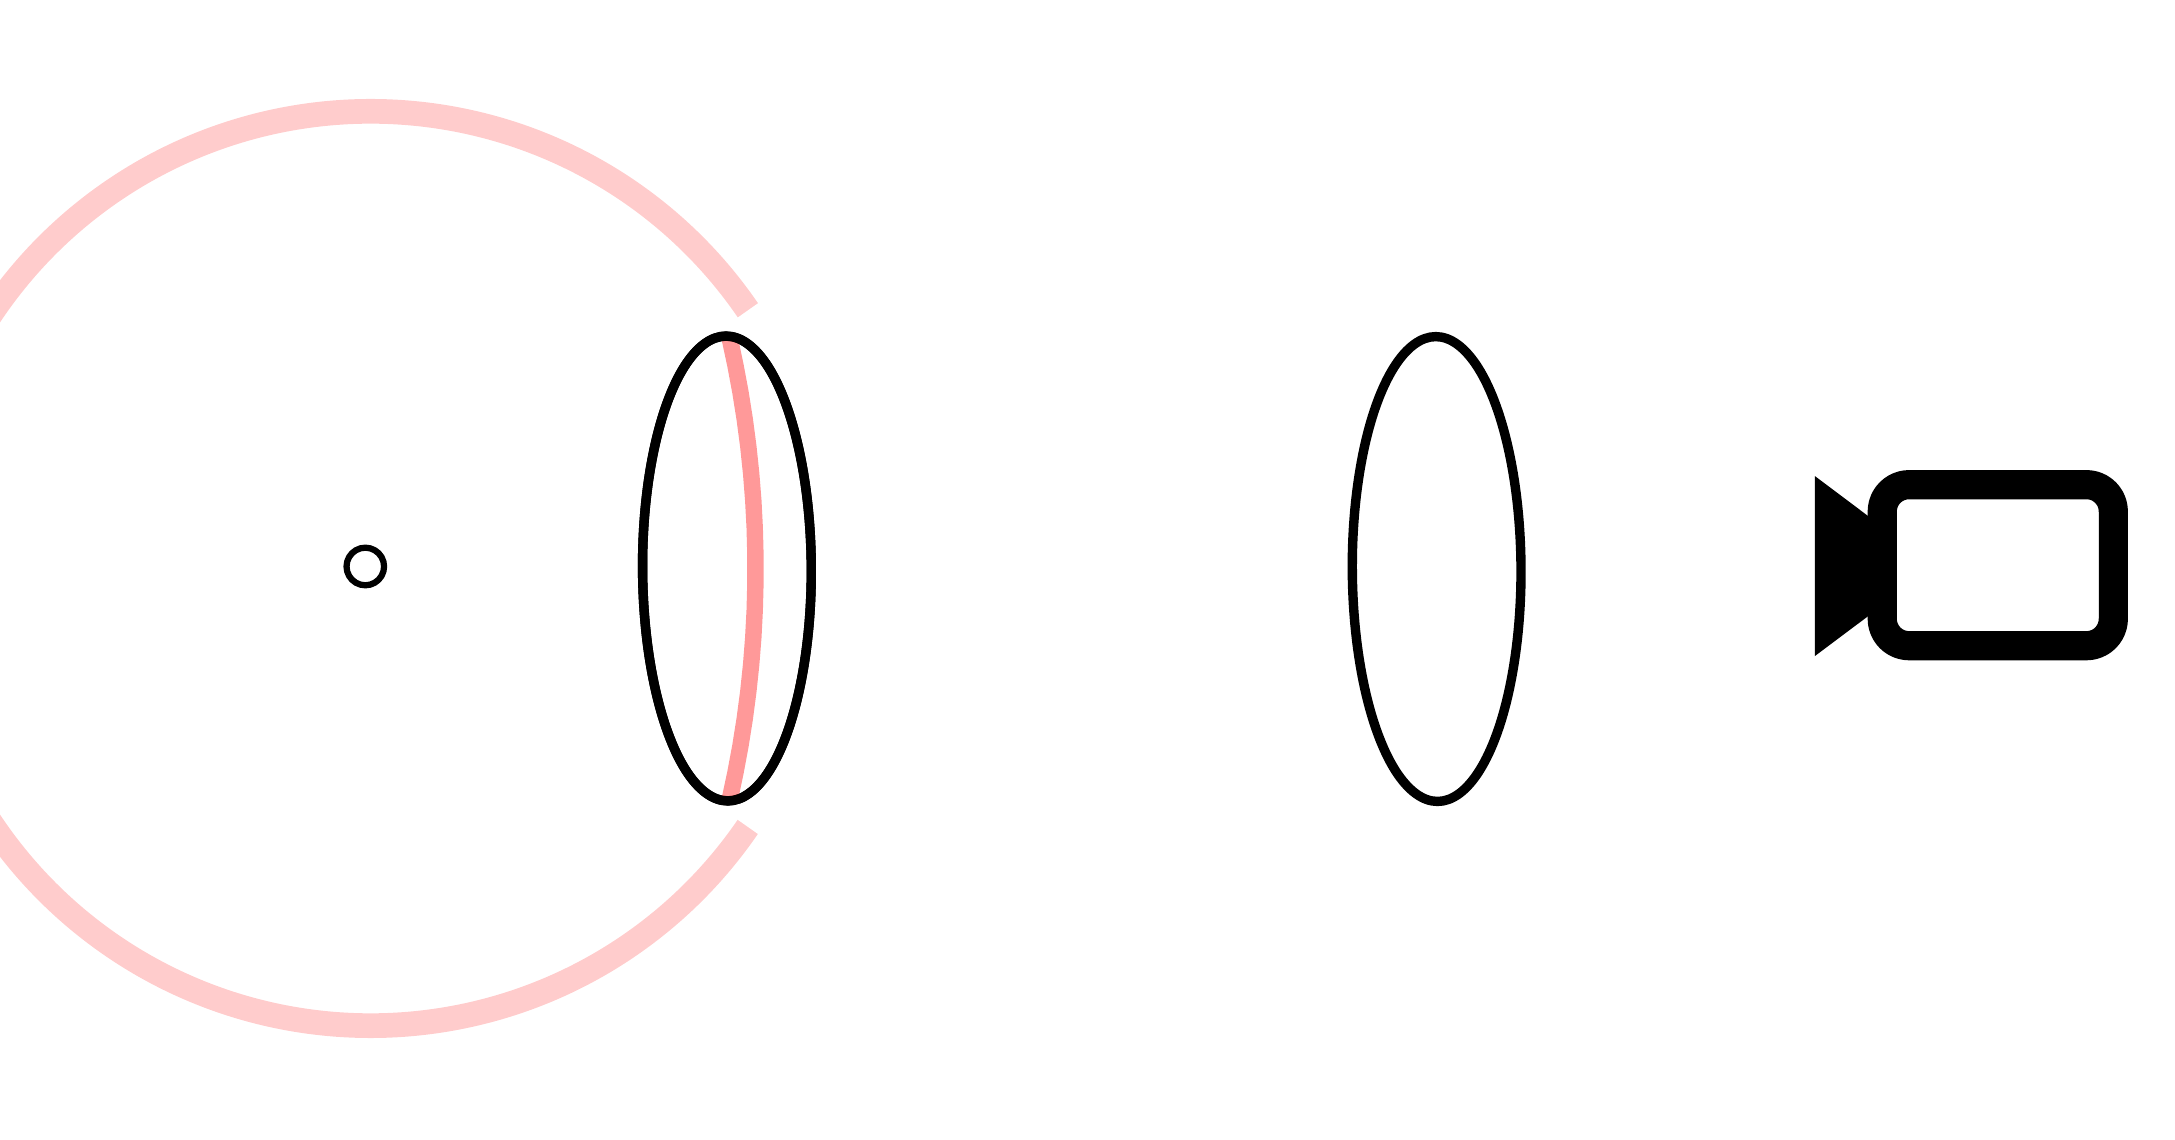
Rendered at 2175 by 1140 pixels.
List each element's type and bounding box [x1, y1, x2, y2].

text_box [1882, 484, 2114, 646]
text_box [0, 0, 1747, 1140]
text_box [1814, 476, 1875, 657]
text_box [648, 341, 806, 796]
